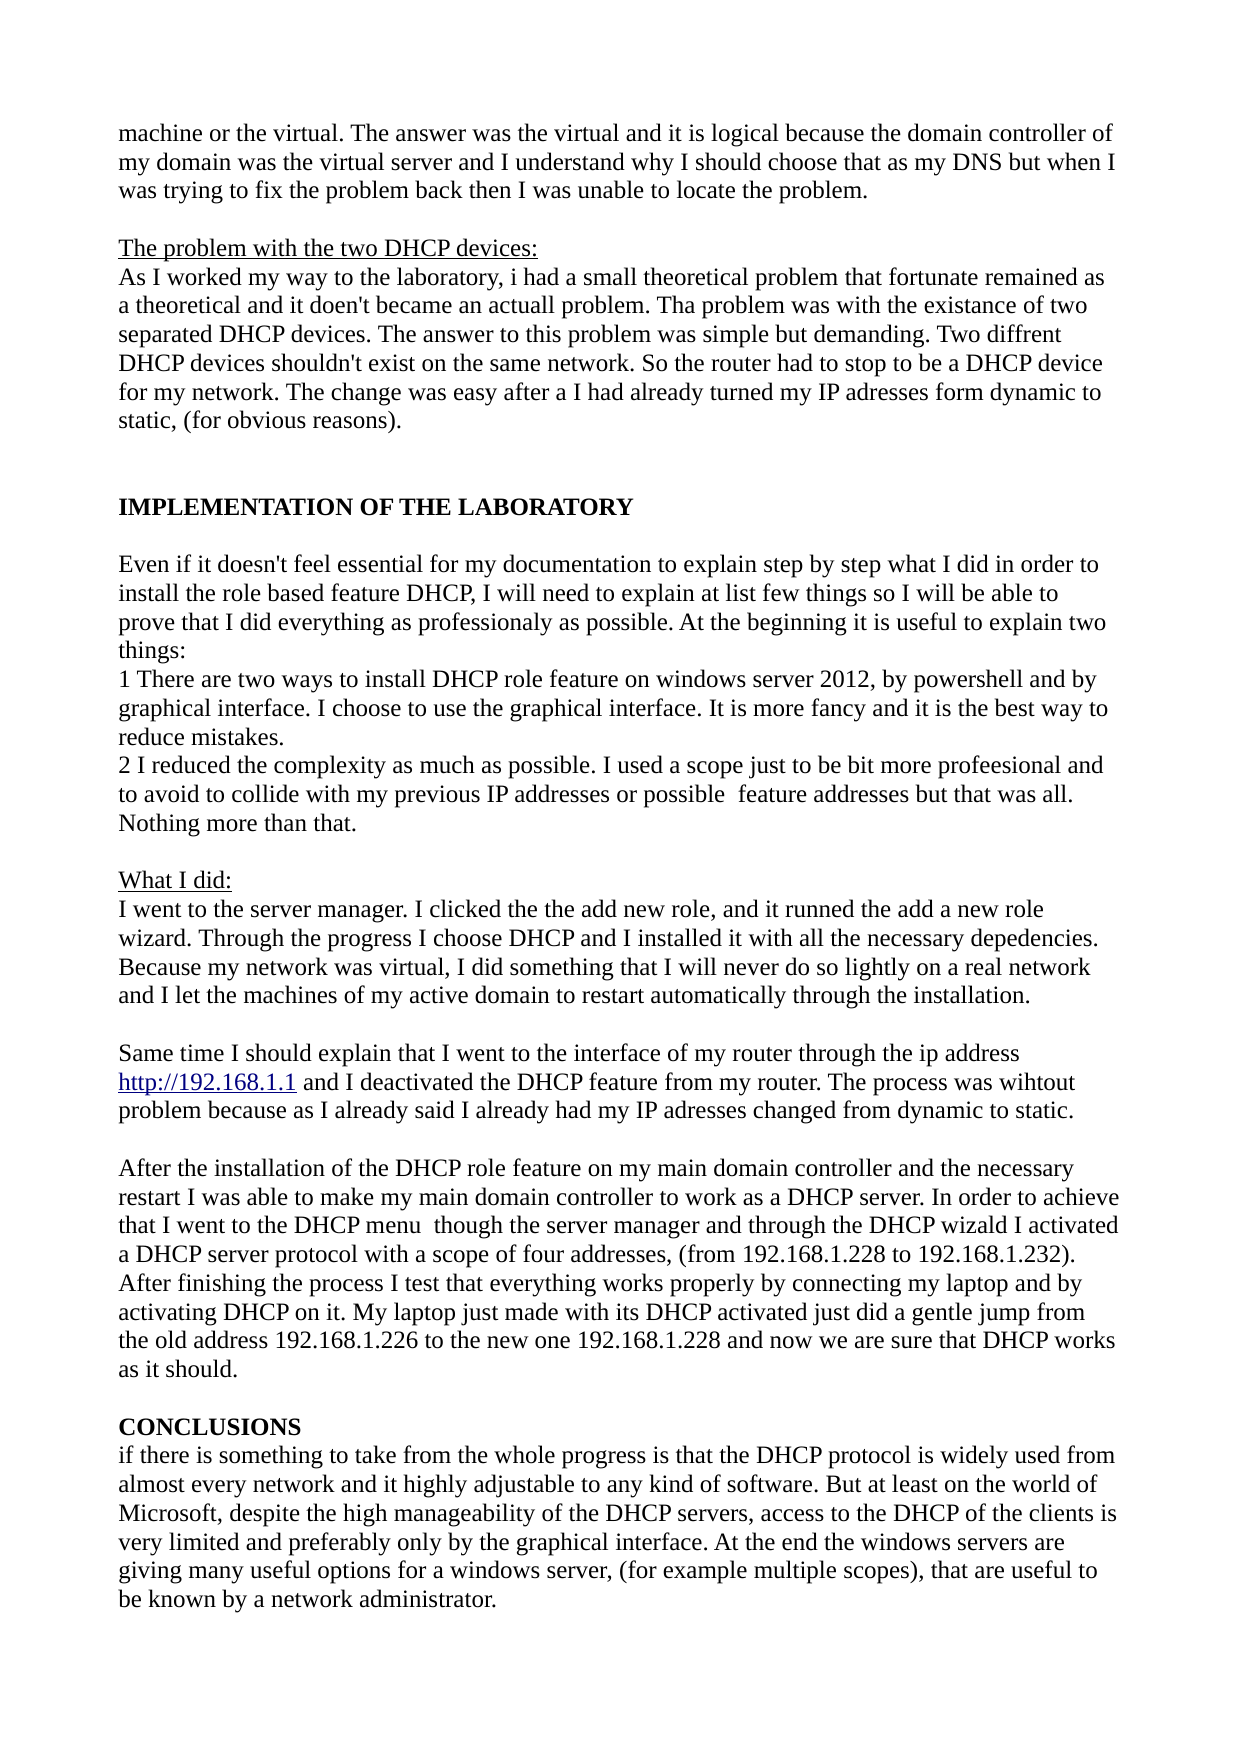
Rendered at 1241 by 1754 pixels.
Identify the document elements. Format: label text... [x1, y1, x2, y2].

text Even if it doesn't feel essential for my documentation to explain step by step what I did in order to install the role based feature DHCP, I will need to explain at list few things so I will be able to prove that I did everything as professionaly as possible. At the beginning it is useful to explain two things: [118, 549, 1122, 664]
text 2 I reduced the complexity as much as possible. I used a scope just to be bit more profeesional and to avoid to collide with my previous IP addresses or possible feature addresses but that was all. Nothing more than that. [118, 751, 1122, 837]
text was trying to fix the problem back then I was unable to locate the problem. [118, 176, 1122, 204]
text if there is something to take from the whole progress is that the DHCP protocol is widely used from almost every network and it highly adjustable to any kind of software. But at least on the world of Microsoft, despite the high manageability of the DHCP servers, access to the DHCP of the clients is very limited and preferably only by the graphical interface. At the end the windows servers are giving many useful options for a windows server, (for example multiple scopes), that are useful to be known by a network administrator. [118, 1441, 1122, 1613]
text IMPLEMENTATION OF THE LABORATORY [118, 492, 1122, 521]
text As I worked my way to the laboratory, i had a small theoretical problem that fortunate remained as a theoretical and it doen't became an actuall problem. Tha problem was with the existance of two separated DHCP devices. The answer to this problem was simple but demanding. Two diffrent DHCP devices shouldn't exist on the same network. So the router had to stop to be a DHCP device for my network. The change was easy after a I had already turned my IP adresses form dynamic to static, (for obvious reasons). [118, 262, 1122, 434]
text 1 There are two ways to install DHCP role feature on windows server 2012, by powershell and by graphical interface. I choose to use the graphical interface. It is more fancy and it is the best way to reduce mistakes. [118, 664, 1122, 751]
text Same time I should explain that I went to the interface of my router through the ip address http://192.168.1.1 and I deactivated the DHCP feature from my router. The process was wihtout problem because as I already said I already had my IP adresses changed from dynamic to static. [118, 1038, 1122, 1124]
text After finishing the process I test that everything works properly by connecting my laptop and by activating DHCP on it. My laptop just made with its DHCP activated just did a gentle jump from the old address 192.168.1.226 to the new one 192.168.1.228 and now we are sure that DHCP works as it should. [118, 1268, 1122, 1383]
text Because my network was virtual, I did something that I will never do so lightly on a real network and I let the machines of my active domain to restart automatically through the installation. [118, 952, 1122, 1009]
text my domain was the virtual server and I understand why I should choose that as my DNS but when I [118, 147, 1122, 176]
text What I did: [118, 866, 1122, 894]
text The problem with the two DHCP devices: [118, 233, 1122, 262]
text After the installation of the DHCP role feature on my main domain controller and the necessary restart I was able to make my main domain controller to work as a DHCP server. In order to achieve that I went to the DHCP menu though the server manager and through the DHCP wizald I activated a DHCP server protocol with a scope of four addresses, (from 192.168.1.228 to 192.168.1.232). [118, 1153, 1122, 1268]
text I went to the server manager. I clicked the the add new role, and it runned the add a new role wizard. Through the progress I choose DHCP and I installed it with all the necessary depedencies. [118, 894, 1122, 952]
text CONCLUSIONS [118, 1412, 1122, 1441]
text machine or the virtual. The answer was the virtual and it is logical because the domain controller of [118, 118, 1122, 147]
